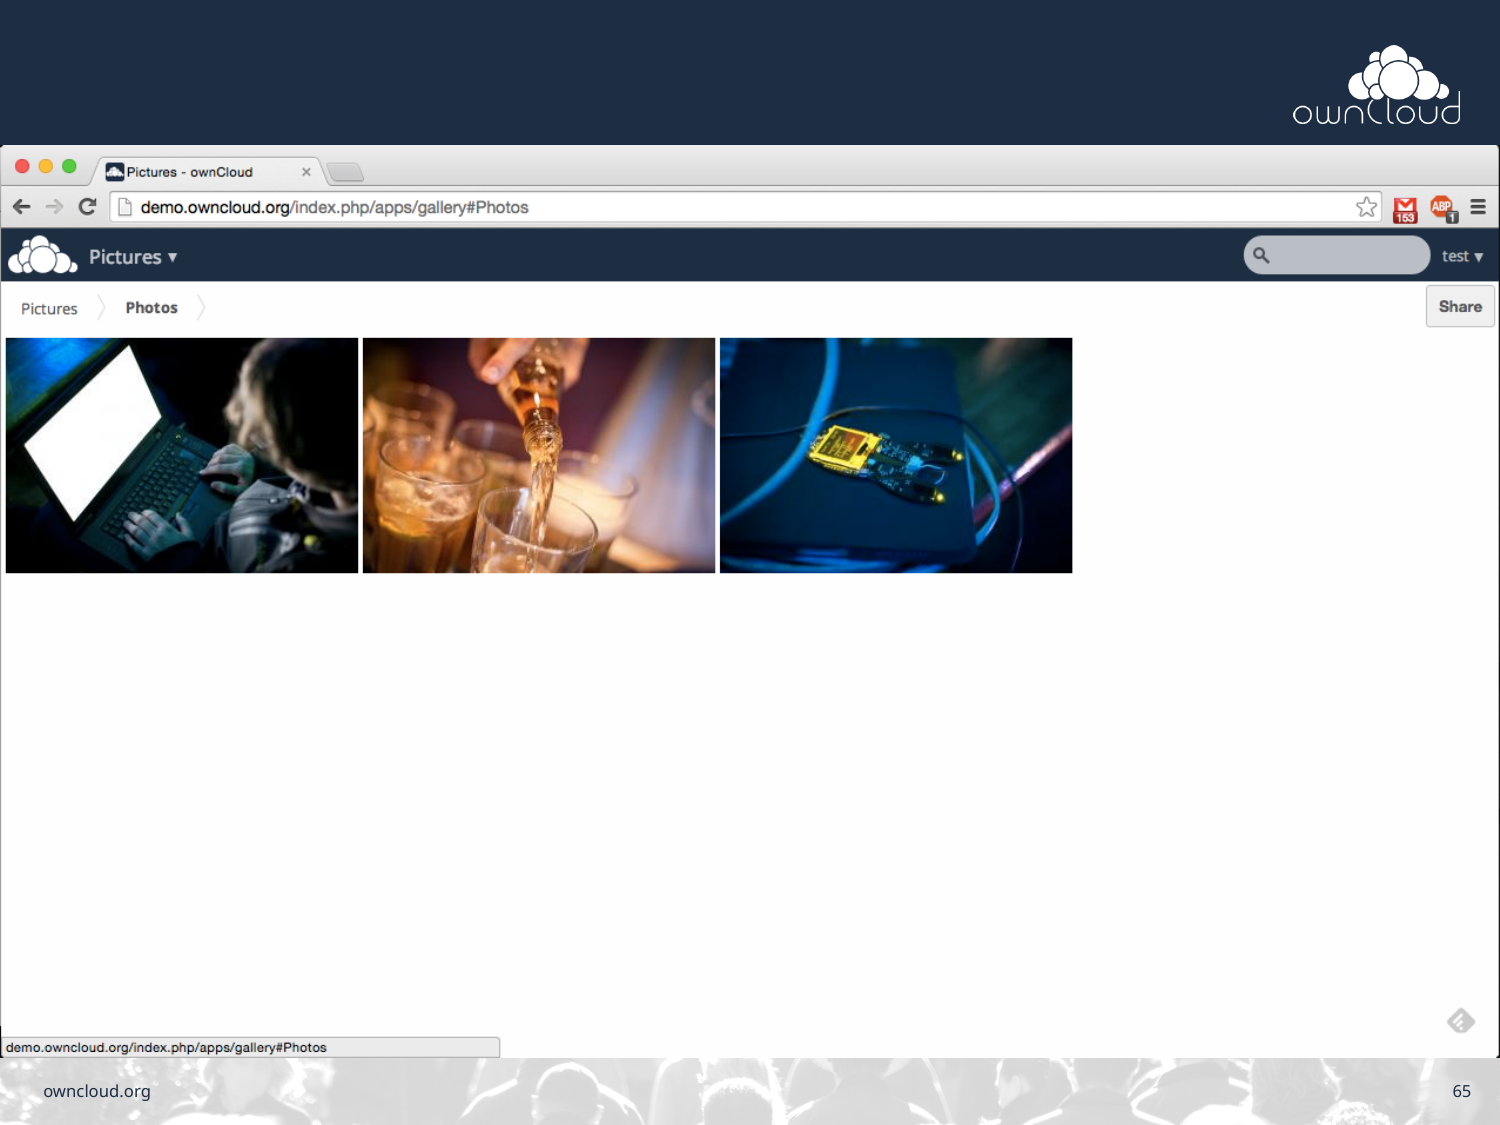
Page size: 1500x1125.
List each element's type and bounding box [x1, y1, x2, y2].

picture [1293, 45, 1460, 124]
picture [0, 145, 1500, 1125]
